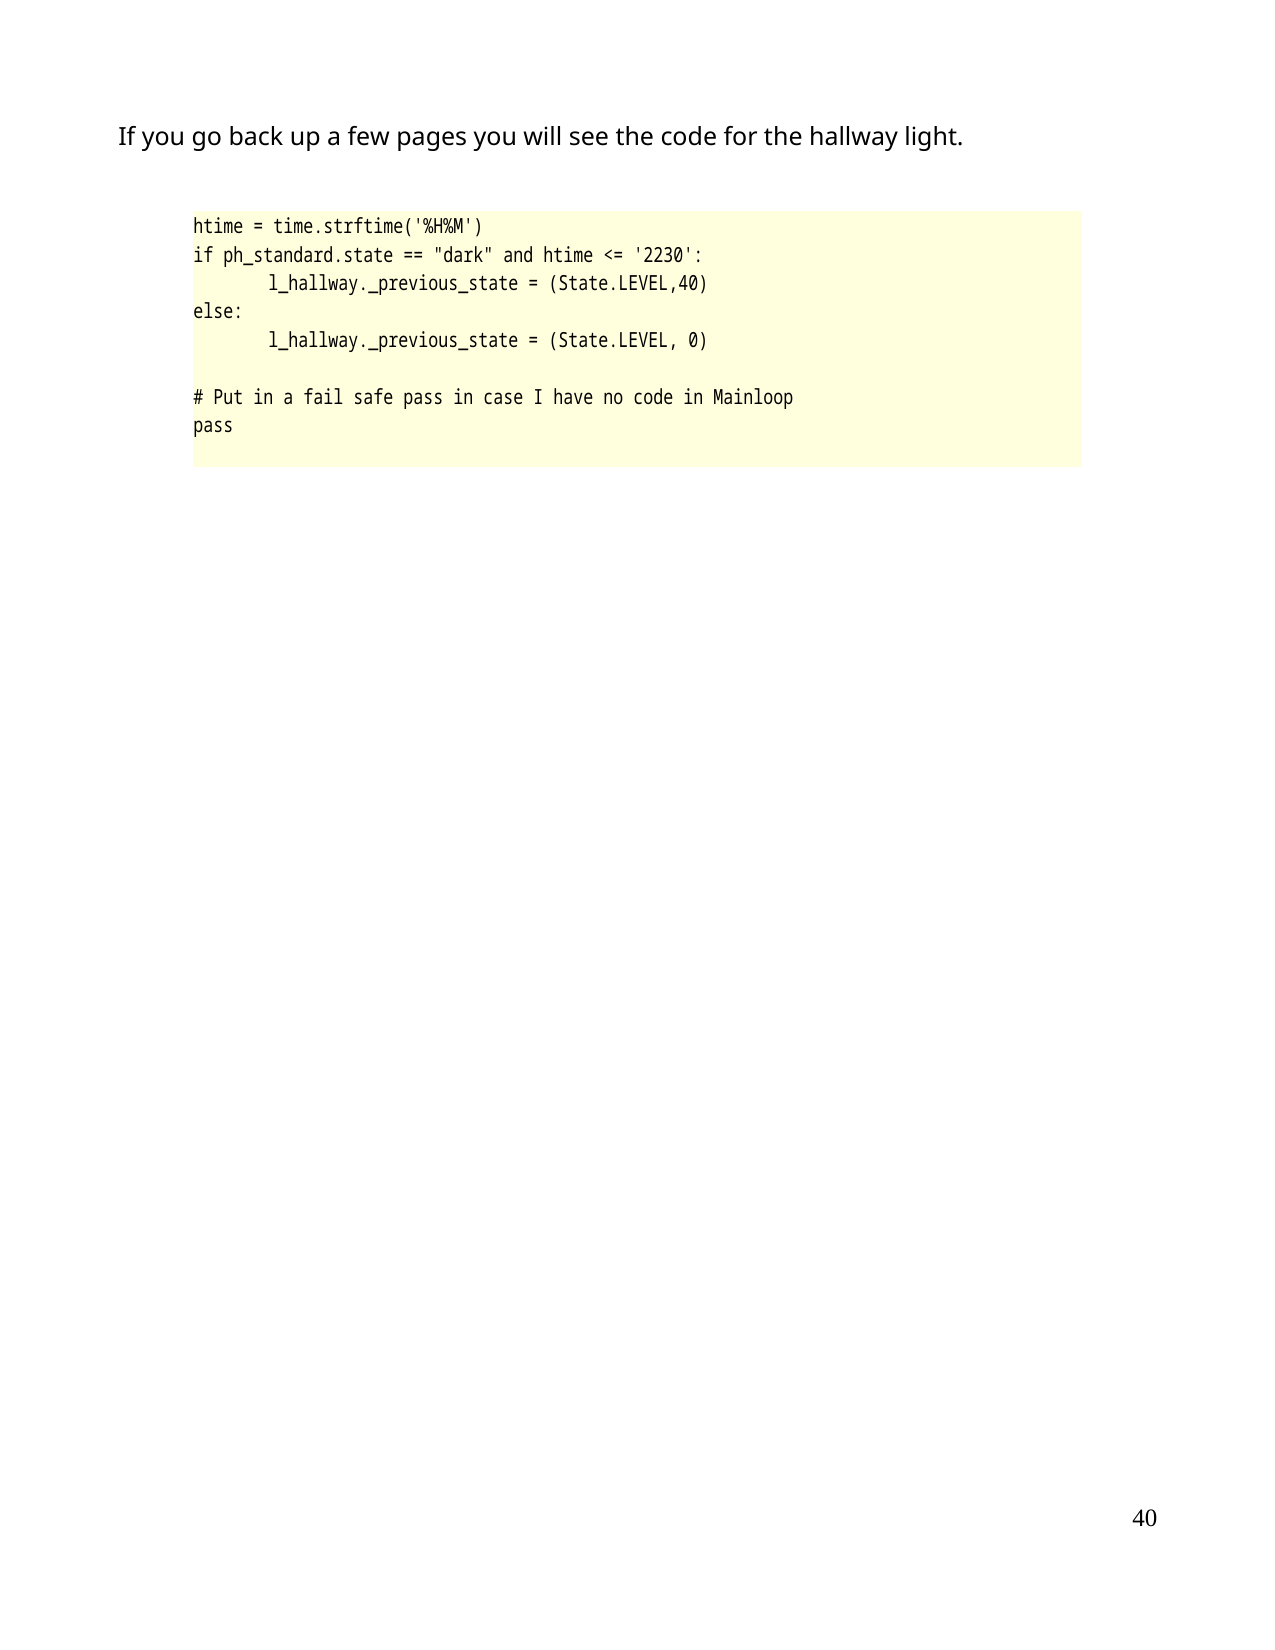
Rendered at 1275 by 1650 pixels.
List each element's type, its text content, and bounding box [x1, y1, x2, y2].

text l_hallway._previous_state = (State.LEVEL, 0) [193, 325, 1082, 353]
text If you go back up a few pages you will see the code for the hallway light. [118, 118, 1157, 152]
text htime = time.strftime('%H%M') [193, 211, 1082, 240]
text l_hallway._previous_state = (State.LEVEL,40) [193, 268, 1082, 297]
text # Put in a fail safe pass in case I have no code in Mainloop [193, 382, 1082, 410]
text if ph_standard.state == "dark" and htime <= '2230': [193, 240, 1082, 268]
text pass [193, 410, 1082, 439]
text else: [193, 297, 1082, 325]
